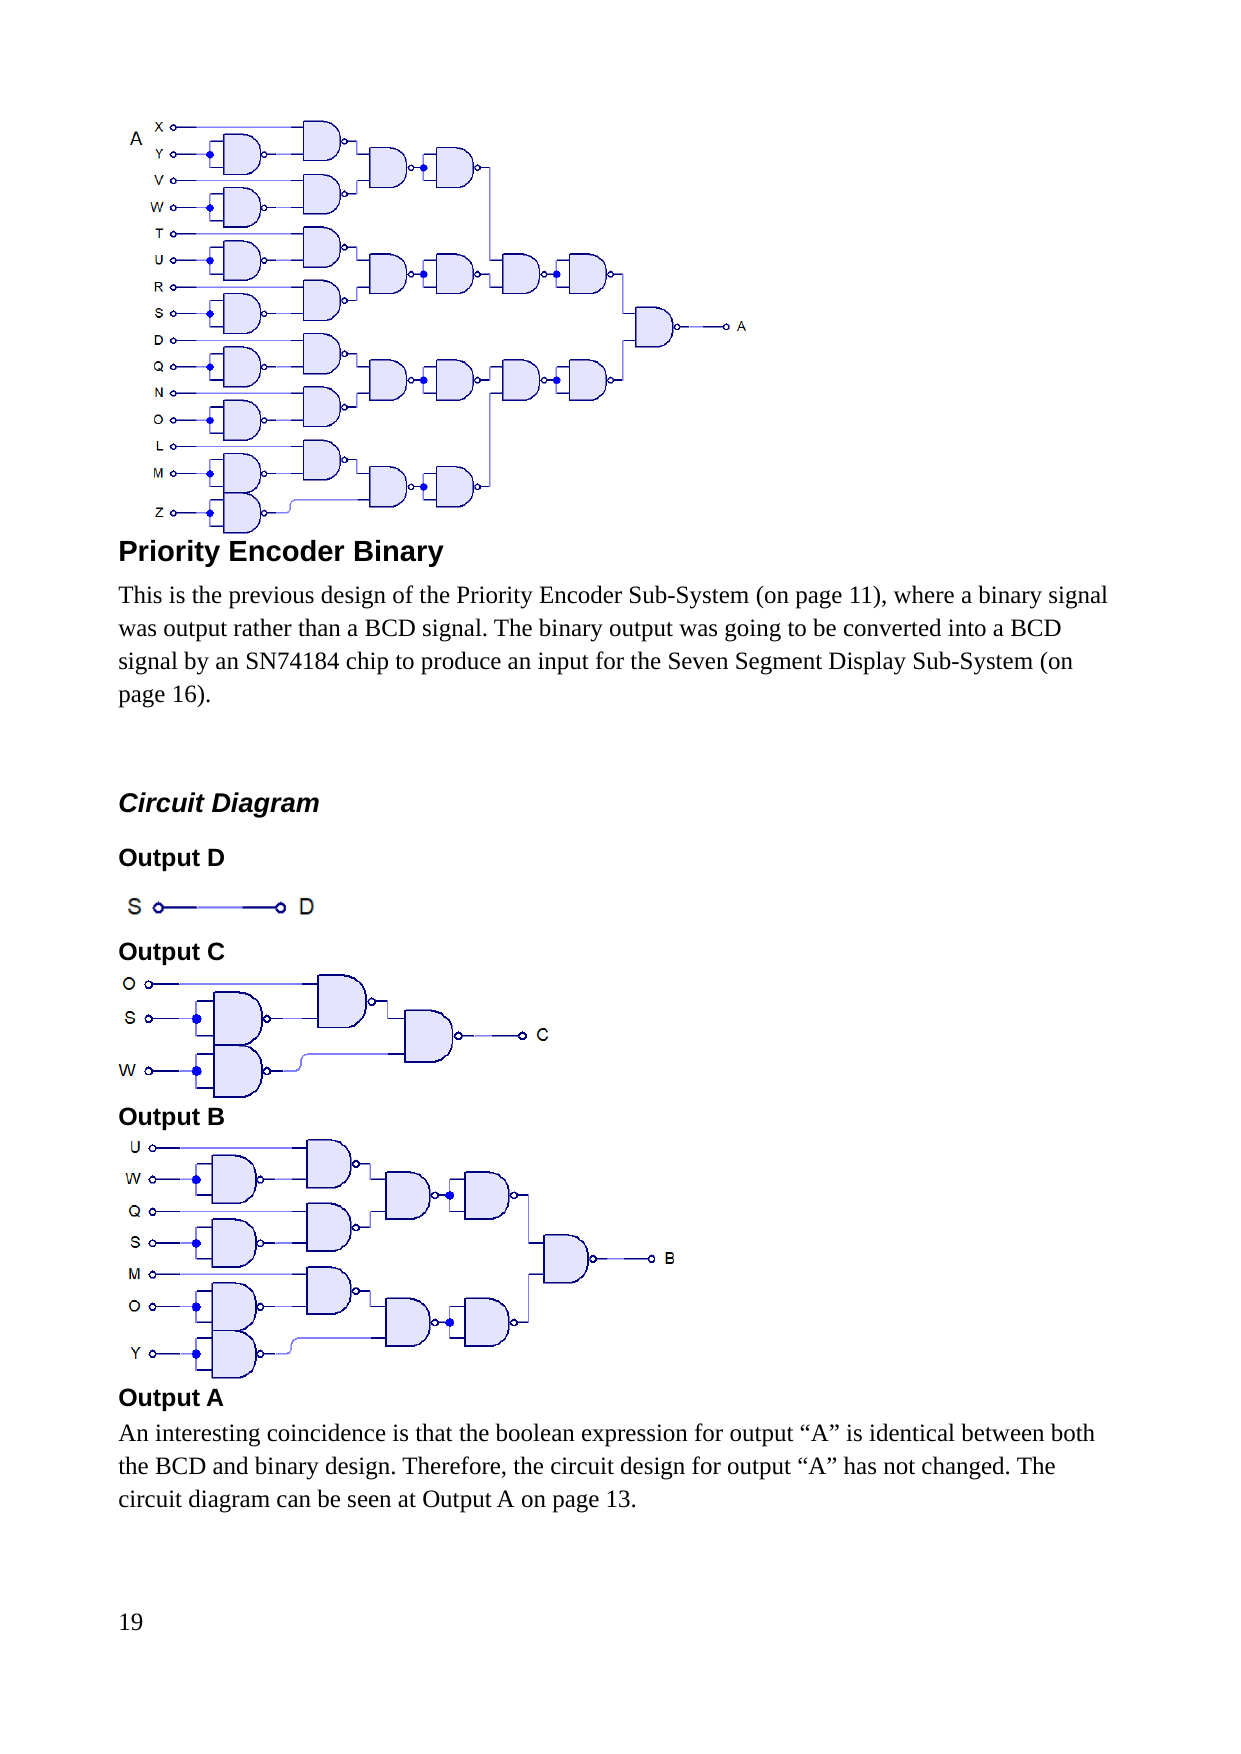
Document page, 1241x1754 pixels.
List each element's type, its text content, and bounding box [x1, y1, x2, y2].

subtitle Circuit Diagram [118, 787, 1122, 818]
subtitle Output D [118, 843, 1122, 872]
picture [118, 972, 555, 1102]
subtitle Output C [118, 938, 1122, 966]
text An interesting coincidence is that the boolean expression for output “A” is identical between both the BCD and binary design. Therefore, the circuit design for output “A” has not changed. The circuit diagram can be seen at Output A on page 13. [118, 1418, 1122, 1513]
picture [118, 878, 334, 938]
text This is the previous design of the Priority Encoder Sub-System (on page 11), where a binary signal was output rather than a BCD signal. The binary output was going to be converted into a BCD signal by an SN74184 chip to produce an input for the Seven Segment Display Sub-System (on page 16). [118, 580, 1122, 708]
picture [118, 118, 752, 534]
subtitle Output B [118, 1102, 1122, 1131]
picture [118, 1137, 678, 1383]
subtitle Output A [118, 1383, 1122, 1412]
subtitle Priority Encoder Binary [118, 534, 1122, 567]
